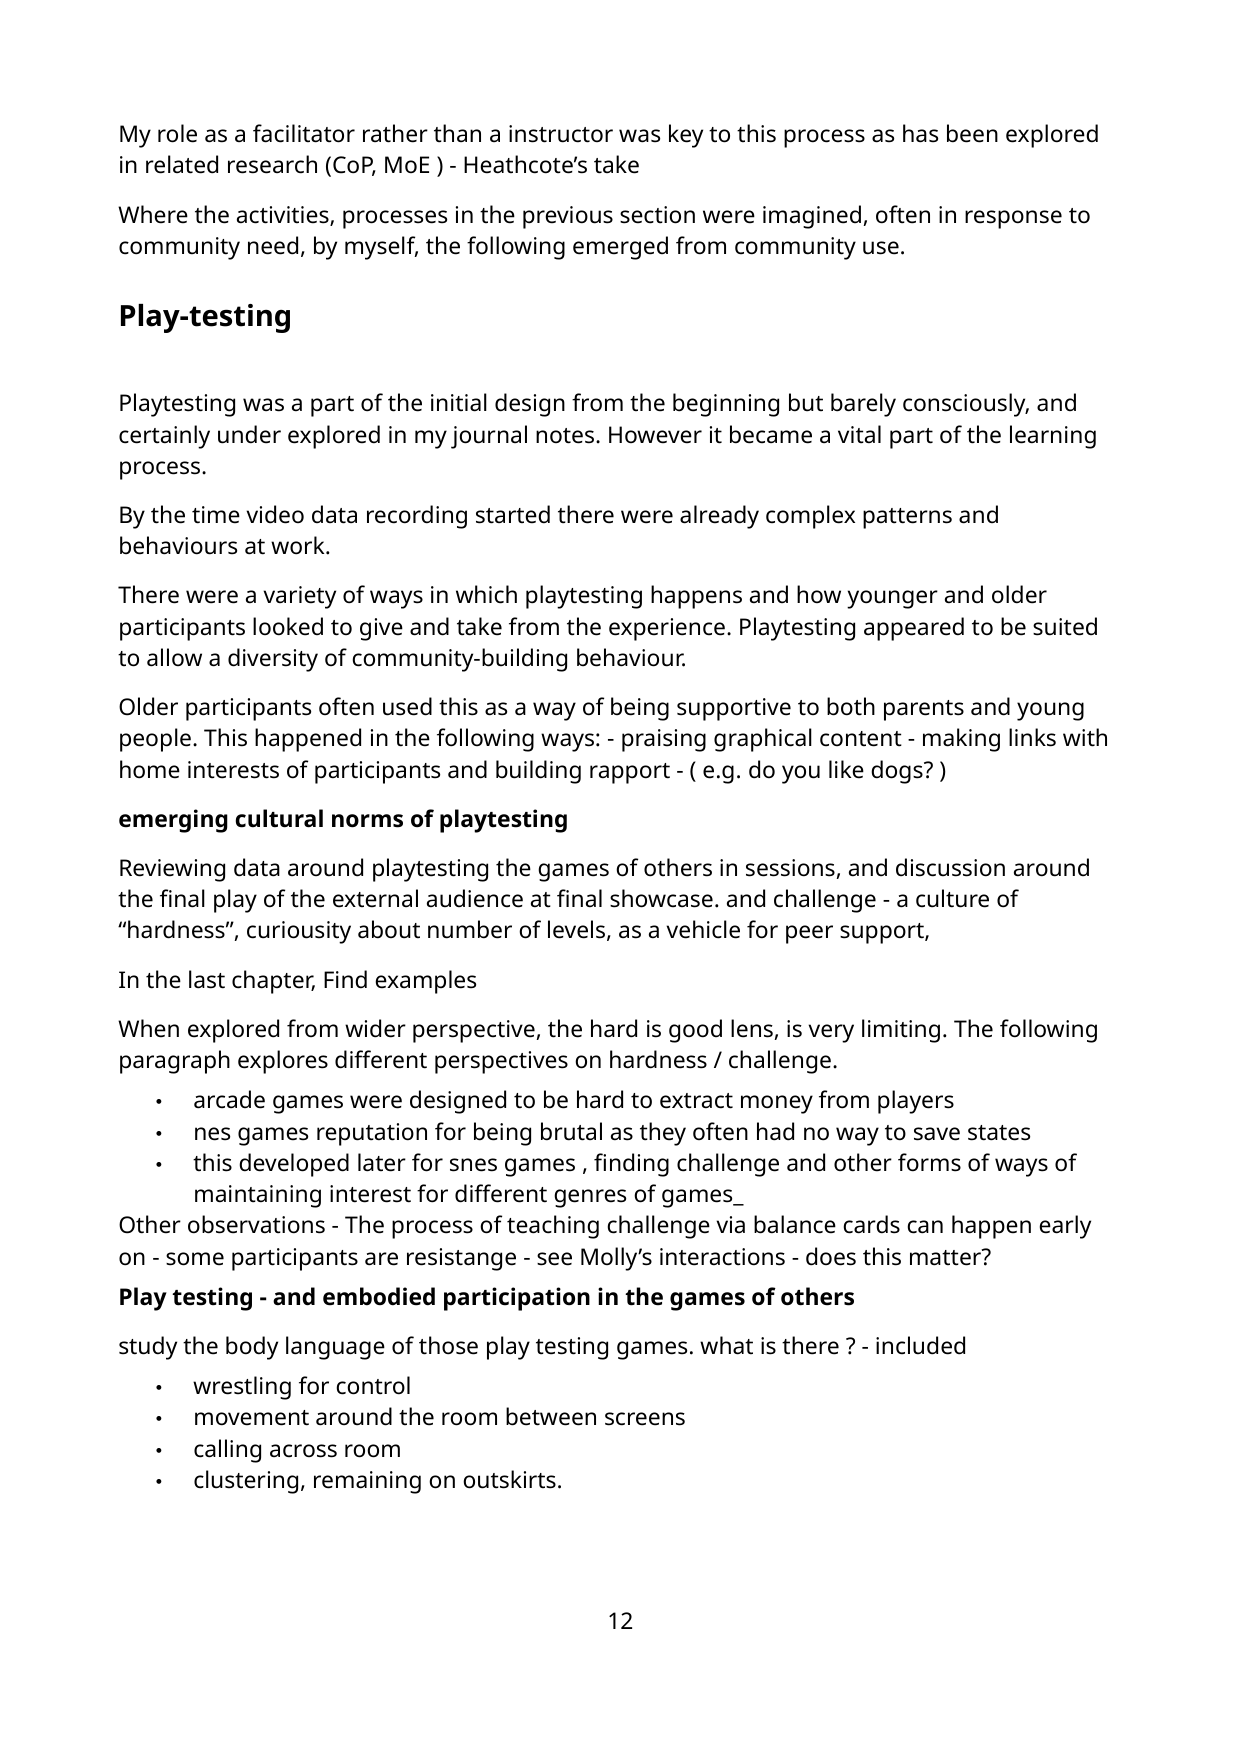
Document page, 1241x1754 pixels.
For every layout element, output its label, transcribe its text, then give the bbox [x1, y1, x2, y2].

subtitle Play-testing [118, 295, 1122, 335]
text When explored from wider perspective, the hard is good lens, is very limiting. The following paragraph explores different perspectives on hardness / challenge. [118, 1013, 1122, 1075]
text Older participants often used this as a way of being supportive to both parents and young people. This happened in the following ways: - praising graphical content - making links with home interests of participants and building rapport - ( e.g. do you like dogs? ) [118, 691, 1122, 785]
list nes games reputation for being brutal as they often had no way to save states [156, 1116, 1122, 1147]
text Play testing - and embodied participation in the games of others [118, 1281, 1122, 1312]
text study the body language of those play testing games. what is there ? - included [118, 1330, 1122, 1361]
text My role as a facilitator rather than a instructor was key to this process as has been explored in related research (CoP, MoE ) - Heathcote’s take [118, 118, 1122, 181]
list arcade games were designed to be hard to extract money from players [156, 1084, 1122, 1116]
list clustering, remaining on outskirts. [156, 1464, 1122, 1495]
text Reviewing data around playtesting the games of others in sessions, and discussion around the final play of the external audience at final showcase. and challenge - a culture of “hardness”, curiousity about number of levels, as a vehicle for peer support, [118, 852, 1122, 946]
text Playtesting was a part of the initial design from the beginning but barely consciously, and certainly under explored in my journal notes. However it became a vital part of the learning process. [118, 387, 1122, 481]
text There were a variety of ways in which playtesting happens and how younger and older participants looked to give and take from the experience. Playtesting appeared to be suited to allow a diversity of community-building behaviour. [118, 579, 1122, 673]
text emerging cultural norms of playtesting [118, 803, 1122, 834]
text Where the activities, processes in the previous section were imagined, often in response to community need, by myself, the following emerged from community use. [118, 198, 1122, 261]
list wrestling for control [156, 1370, 1122, 1401]
text In the last chapter, Find examples [118, 964, 1122, 995]
list movement around the room between screens [156, 1401, 1122, 1433]
text By the time video data recording started there were already complex patterns and behaviours at work. [118, 499, 1122, 562]
list calling across room [156, 1433, 1122, 1464]
list this developed later for snes games , finding challenge and other forms of ways of maintaining interest for different genres of games_ [156, 1147, 1122, 1209]
text Other observations - The process of teaching challenge via balance cards can happen early on - some participants are resistange - see Molly’s interactions - does this matter? [118, 1209, 1122, 1272]
